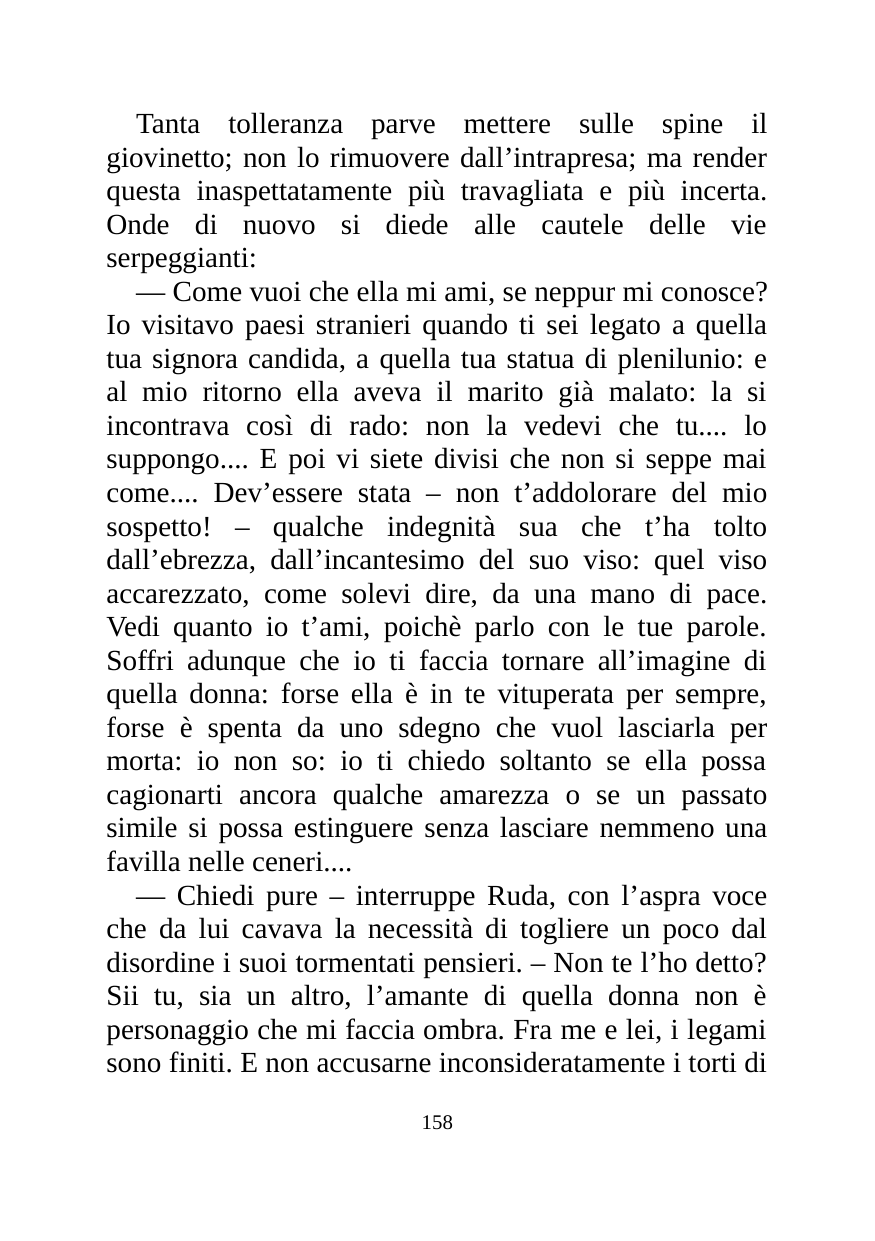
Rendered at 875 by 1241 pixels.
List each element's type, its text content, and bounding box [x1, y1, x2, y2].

text Tanta tolleranza parve mettere sulle spine il giovinetto; non lo rimuovere dall’intrapresa; ma render questa inaspettatamente più travagliata e più incerta. Onde di nuovo si diede alle cautele delle vie serpeggianti: [106, 106, 768, 274]
text — Chiedi pure – interruppe Ruda, con l’aspra voce che da lui cavava la necessità di togliere un poco dal disordine i suoi tormentati pensieri. – Non te l’ho detto? Sii tu, sia un altro, l’amante di quella donna non è personaggio che mi faccia ombra. Fra me e lei, i legami sono finiti. E non accusarne inconsideratamente i torti di [106, 878, 768, 1079]
text — Come vuoi che ella mi ami, se neppur mi conosce? Io visitavo paesi stranieri quando ti sei legato a quella tua signora candida, a quella tua statua di plenilunio: e al mio ritorno ella aveva il marito già malato: la si incontrava così di rado: non la vedevi che tu.... lo suppongo.... E poi vi siete divisi che non si seppe mai come.... Dev’essere stata – non t’addolorare del mio sospetto! – qualche indegnità sua che t’ha tolto dall’ebrezza, dall’incantesimo del suo viso: quel viso accarezzato, come solevi dire, da una mano di pace. Vedi quanto io t’ami, poichè parlo con le tue parole. Soffri adunque che io ti faccia tornare all’imagine di quella donna: forse ella è in te vituperata per sempre, forse è spenta da uno sdegno che vuol lasciarla per morta: io non so: io ti chiedo soltanto se ella possa cagionarti ancora qualche amarezza o se un passato simile si possa estinguere senza lasciare nemmeno una favilla nelle ceneri.... [106, 274, 768, 878]
